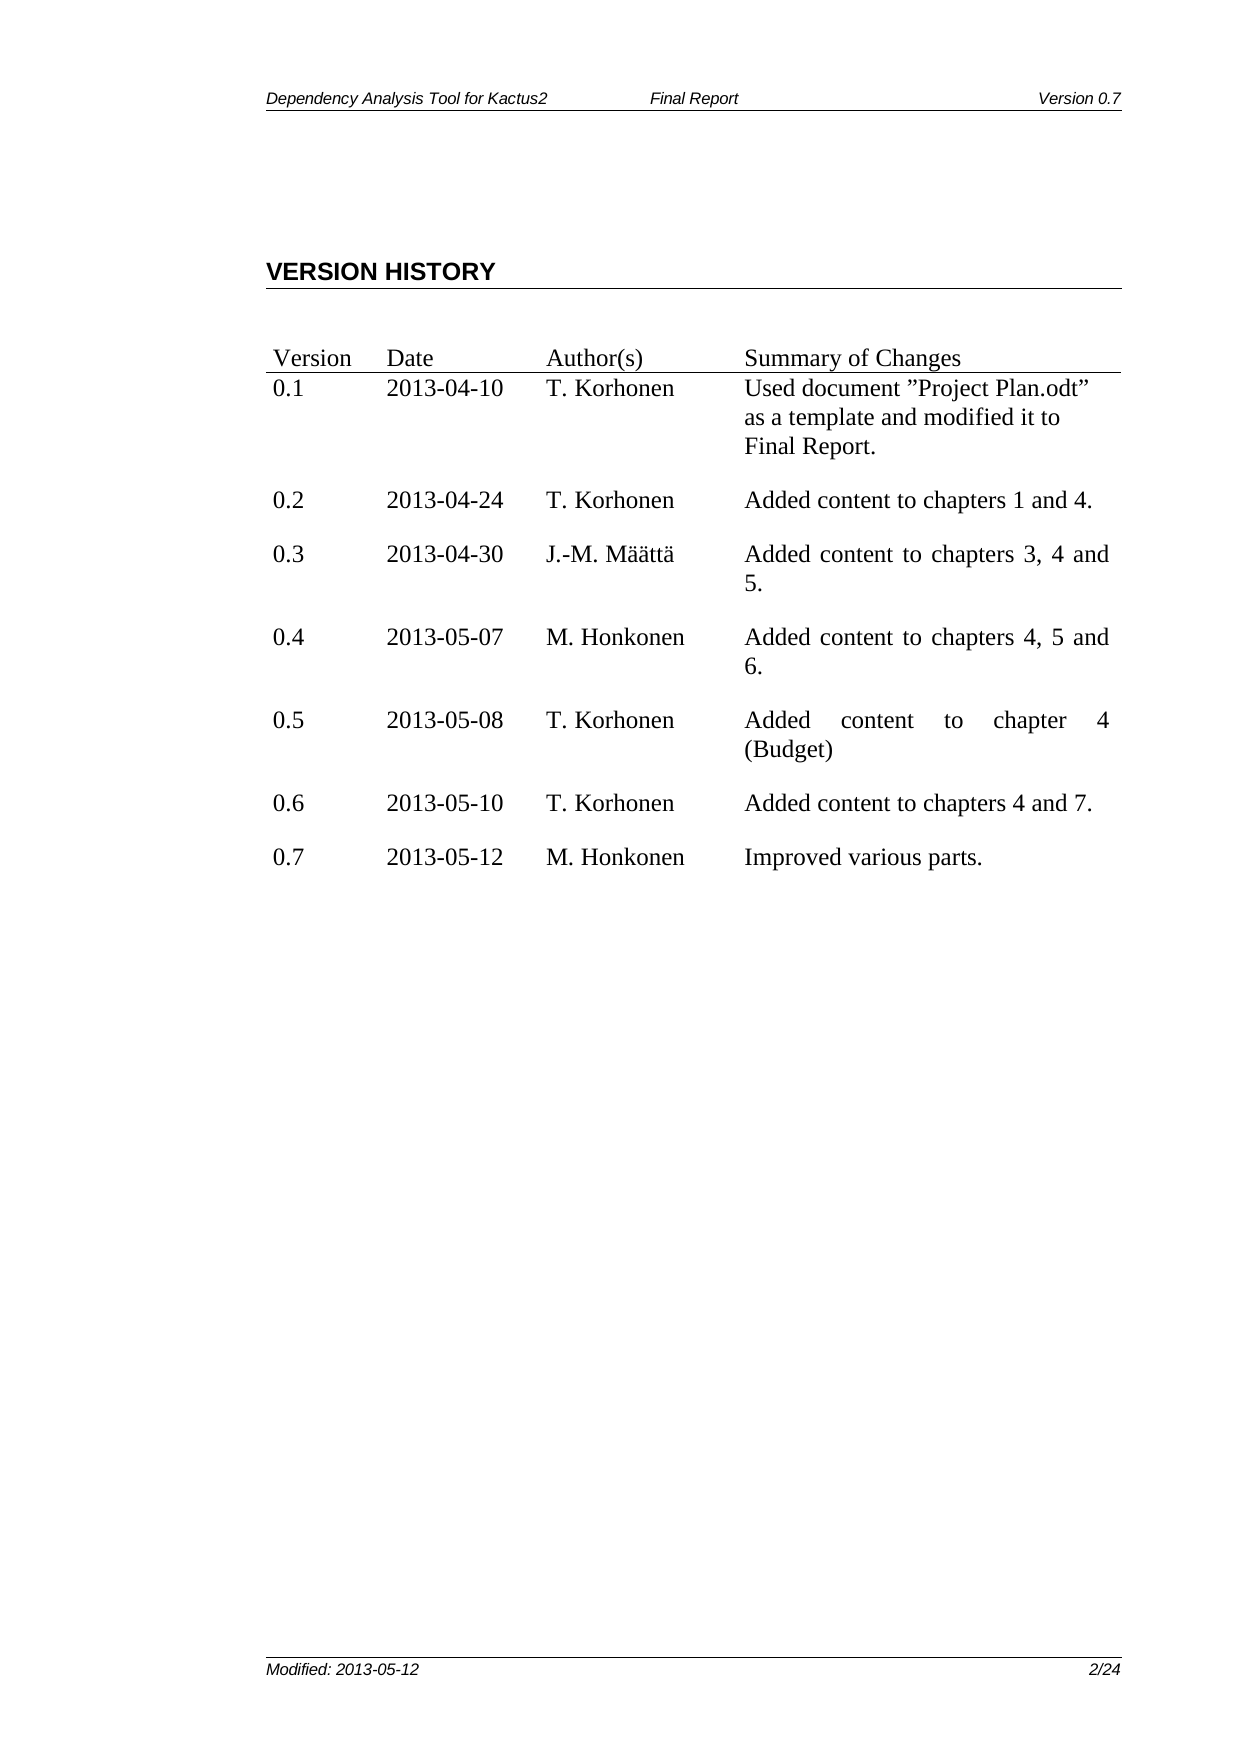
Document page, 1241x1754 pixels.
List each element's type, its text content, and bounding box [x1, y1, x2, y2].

table_cell M. Honkonen [535, 841, 733, 895]
table_cell Added content to chapters 4, 5 and 6. [733, 622, 1121, 704]
table_cell 2013-05-07 [375, 622, 534, 704]
table_cell T. Korhonen [535, 705, 733, 787]
table_header Author(s) [535, 343, 733, 372]
table_cell Added content to chapters 3, 4 and 5. [733, 539, 1121, 622]
table_cell Used document ”Project Plan.odt” as a template and modified it to Final Report. [733, 373, 1121, 485]
table_cell 0.1 [266, 373, 375, 485]
table_cell T. Korhonen [535, 788, 733, 841]
table_cell 2013-04-24 [375, 485, 534, 539]
table_cell J.-M. Määttä [535, 539, 733, 622]
table_cell 2013-05-12 [375, 841, 534, 895]
table_cell Improved various parts. [733, 841, 1121, 895]
table_cell Added content to chapters 4 and 7. [733, 788, 1121, 841]
table_cell Added content to chapter 4 (Budget) [733, 705, 1121, 787]
table_cell 0.3 [266, 539, 375, 622]
table_cell 0.2 [266, 485, 375, 539]
table_cell 0.6 [266, 788, 375, 841]
list Version History [266, 257, 1122, 288]
table_cell 2013-05-08 [375, 705, 534, 787]
table_cell 2013-04-10 [375, 373, 534, 485]
table_cell M. Honkonen [535, 622, 733, 704]
table_cell 0.4 [266, 622, 375, 704]
table_header Date [375, 343, 534, 372]
table_cell 2013-05-10 [375, 788, 534, 841]
table_cell 0.7 [266, 841, 375, 895]
table_header Version [266, 343, 375, 372]
table_cell T. Korhonen [535, 373, 733, 485]
table_cell Added content to chapters 1 and 4. [733, 485, 1121, 539]
table_cell T. Korhonen [535, 485, 733, 539]
table_header Summary of Changes [733, 343, 1121, 372]
table_cell 2013-04-30 [375, 539, 534, 622]
table_cell 0.5 [266, 705, 375, 787]
